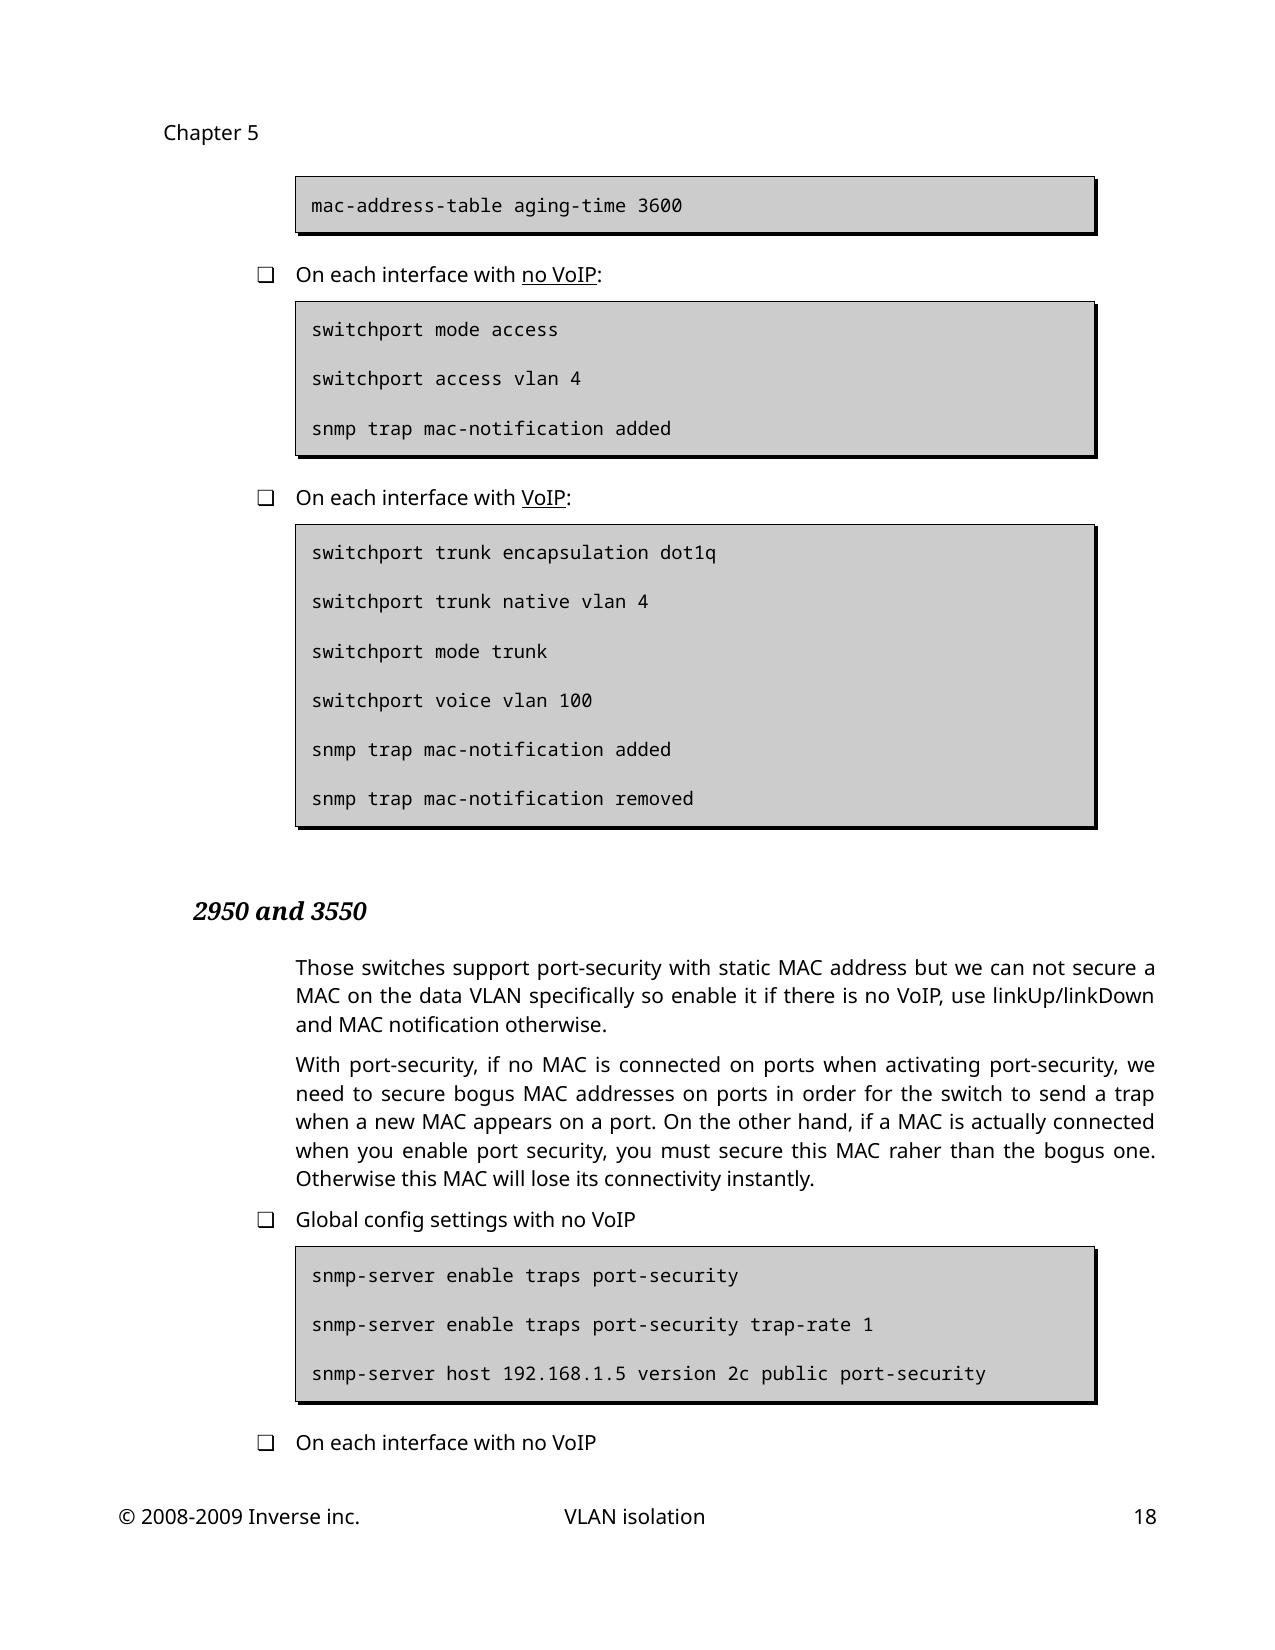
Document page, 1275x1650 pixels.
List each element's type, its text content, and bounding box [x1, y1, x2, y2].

text switchport access vlan 4 [296, 350, 1094, 391]
text switchport trunk native vlan 4 [296, 573, 1094, 614]
list ❏ On each interface with no VoIP: [256, 260, 1157, 288]
text With port-security, if no MAC is connected on ports when activating port-security, we need to secure bogus MAC addresses on ports in order for the switch to send a trap when a new MAC appears on a port. On the other hand, if a MAC is actually connected when you enable port security, you must secure this MAC raher than the bogus one. Otherwise this MAC will lose its connectivity instantly. [295, 1051, 1157, 1193]
subtitle 2950 and 3550 [156, 894, 1157, 928]
text snmp trap mac-notification added [296, 720, 1094, 762]
text snmp-server host 192.168.1.5 version 2c public port-security [296, 1344, 1094, 1401]
text snmp-server enable traps port-security trap-rate 1 [296, 1295, 1094, 1337]
text Those switches support port-security with static MAC address but we can not secure a MAC on the data VLAN specifically so enable it if there is no VoIP, use linkUp/linkDown and MAC notification otherwise. [295, 953, 1157, 1038]
list ❏ On each interface with VoIP: [256, 483, 1157, 511]
text mac-address-table aging-time 3600 [296, 177, 1094, 232]
text switchport trunk encapsulation dot1q [296, 525, 1094, 565]
list ❏ On each interface with no VoIP [256, 1428, 1157, 1457]
text switchport voice vlan 100 [296, 671, 1094, 713]
text snmp trap mac-notification removed [296, 769, 1094, 826]
text snmp-server enable traps port-security [296, 1247, 1094, 1288]
list ❏ Global config settings with no VoIP [256, 1205, 1157, 1234]
text switchport mode trunk [296, 622, 1094, 663]
text snmp trap mac-notification added [296, 399, 1094, 455]
text switchport mode access [296, 302, 1094, 342]
